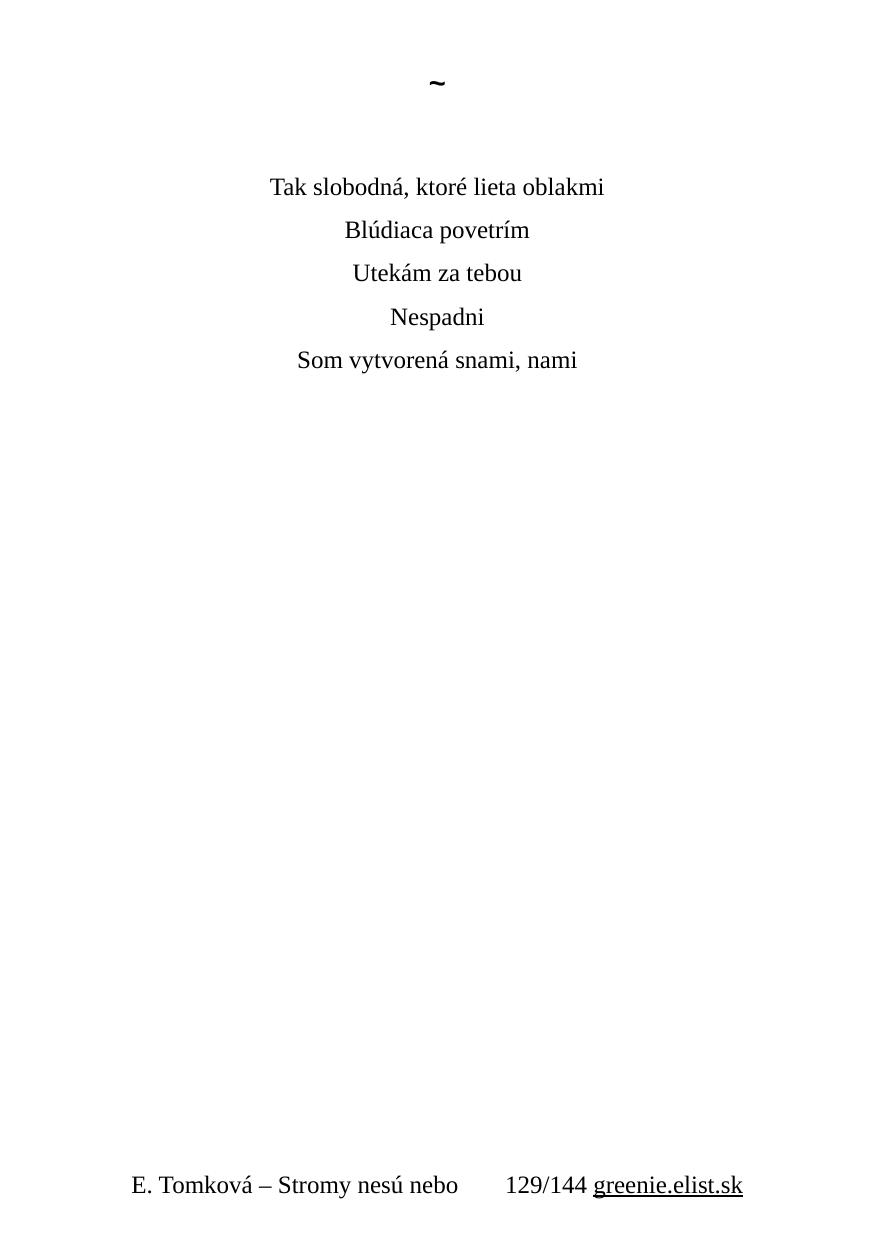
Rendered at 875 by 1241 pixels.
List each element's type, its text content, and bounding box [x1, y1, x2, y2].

text Nespadni [41, 302, 833, 330]
text Tak slobodná, ktoré lieta oblakmi [41, 172, 833, 201]
text Blúdiaca povetrím [41, 215, 833, 244]
subtitle ~ [41, 66, 833, 100]
text Som vytvorená snami, nami [41, 345, 833, 373]
text Utekám za tebou [41, 258, 833, 287]
